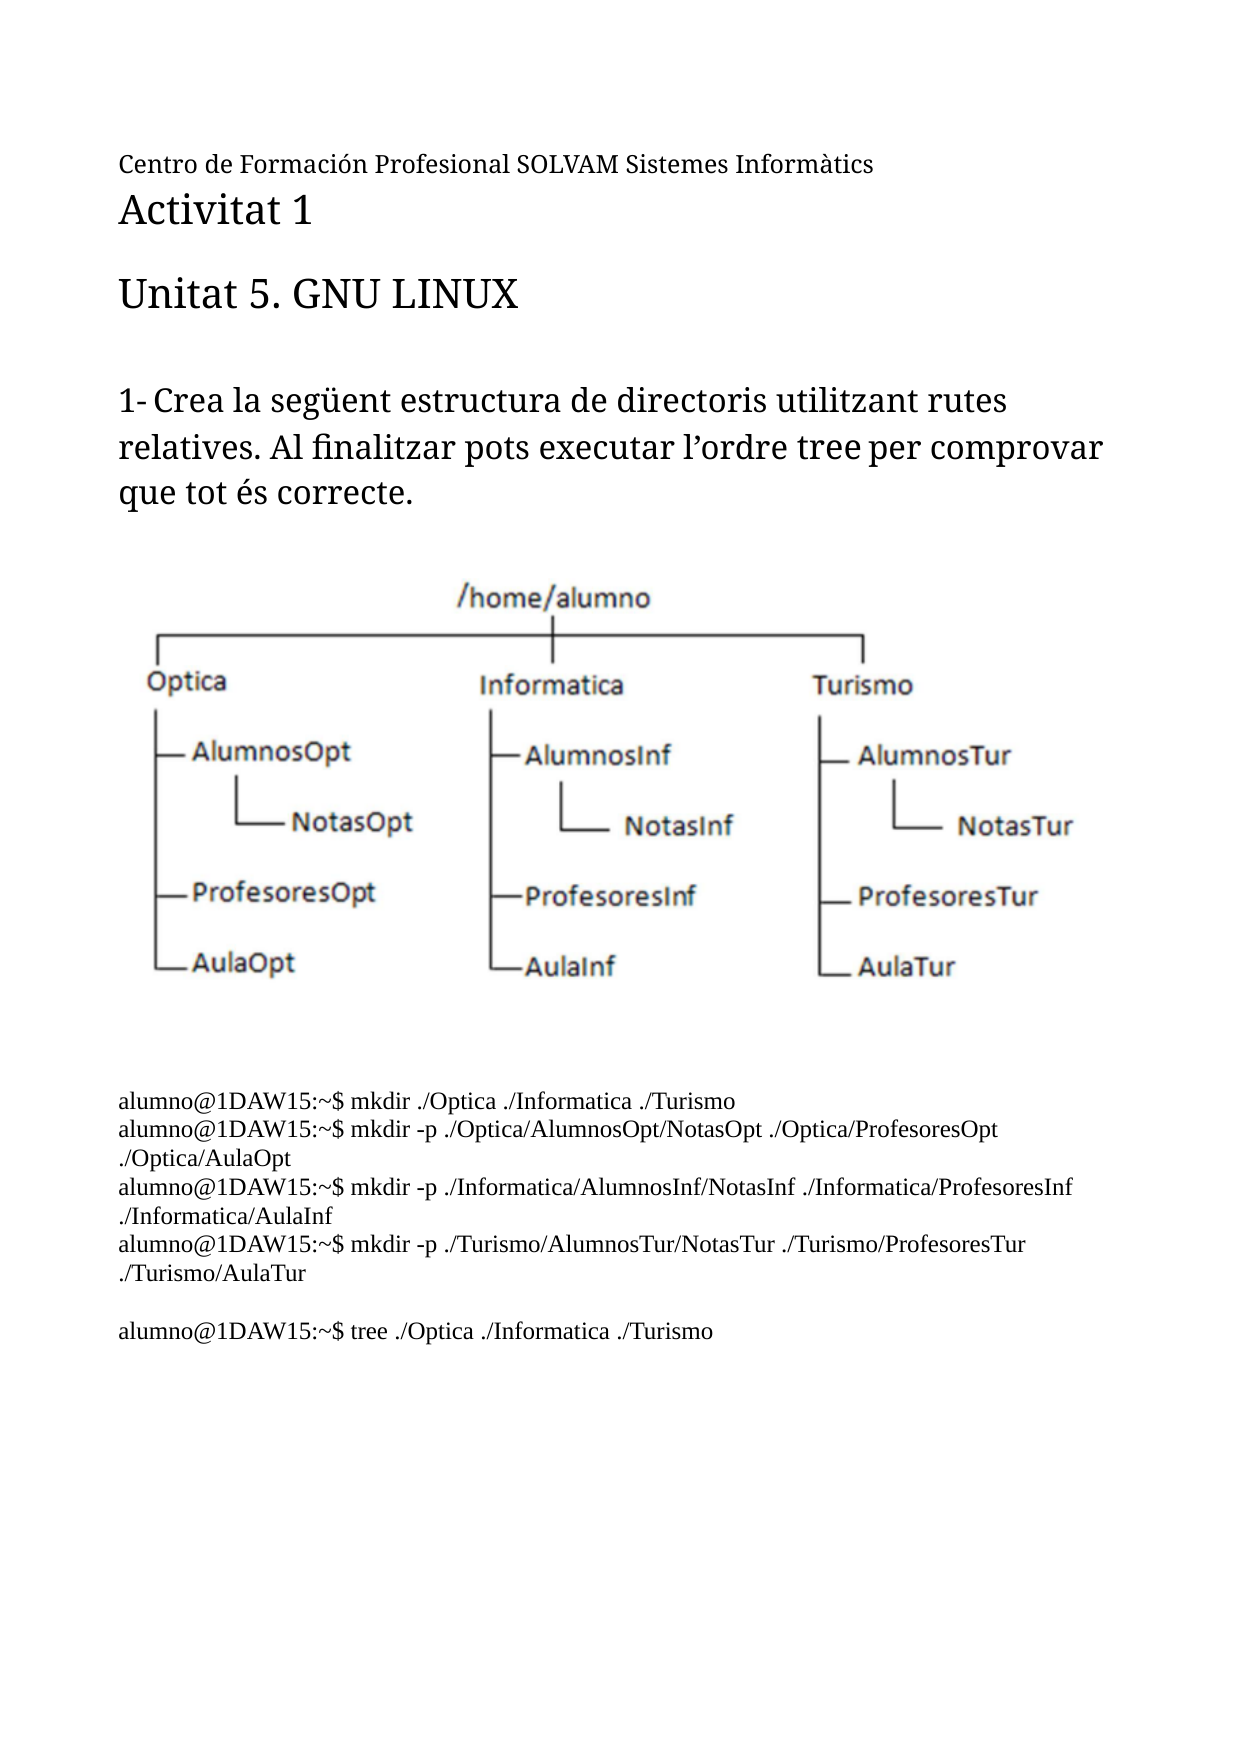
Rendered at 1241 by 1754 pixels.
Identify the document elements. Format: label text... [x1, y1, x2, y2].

text alumno@1DAW15:~$ mkdir -p ./Optica/AlumnosOpt/NotasOpt ./Optica/ProfesoresOpt ./Optica/AulaOpt [118, 1114, 1122, 1172]
text alumno@1DAW15:~$ mkdir ./Optica ./Informatica ./Turismo [118, 1057, 1122, 1114]
text Centro de Formación Profesional SOLVAM Sistemes Informàtics Activitat 1 Unitat 5. GNU LINUX 1- Crea la següent estructura de directoris utilitzant rutes relatives. Al finalitzar pots executar l’ordre tree per comprovar que tot és correcte. [118, 147, 1122, 514]
text alumno@1DAW15:~$ mkdir -p ./Turismo/AlumnosTur/NotasTur ./Turismo/ProfesoresTur ./Turismo/AulaTur [118, 1229, 1122, 1287]
text alumno@1DAW15:~$ tree ./Optica ./Informatica ./Turismo [118, 1316, 1122, 1344]
picture [118, 558, 1123, 1000]
text alumno@1DAW15:~$ mkdir -p ./Informatica/AlumnosInf/NotasInf ./Informatica/ProfesoresInf ./Informatica/AulaInf [118, 1172, 1122, 1229]
